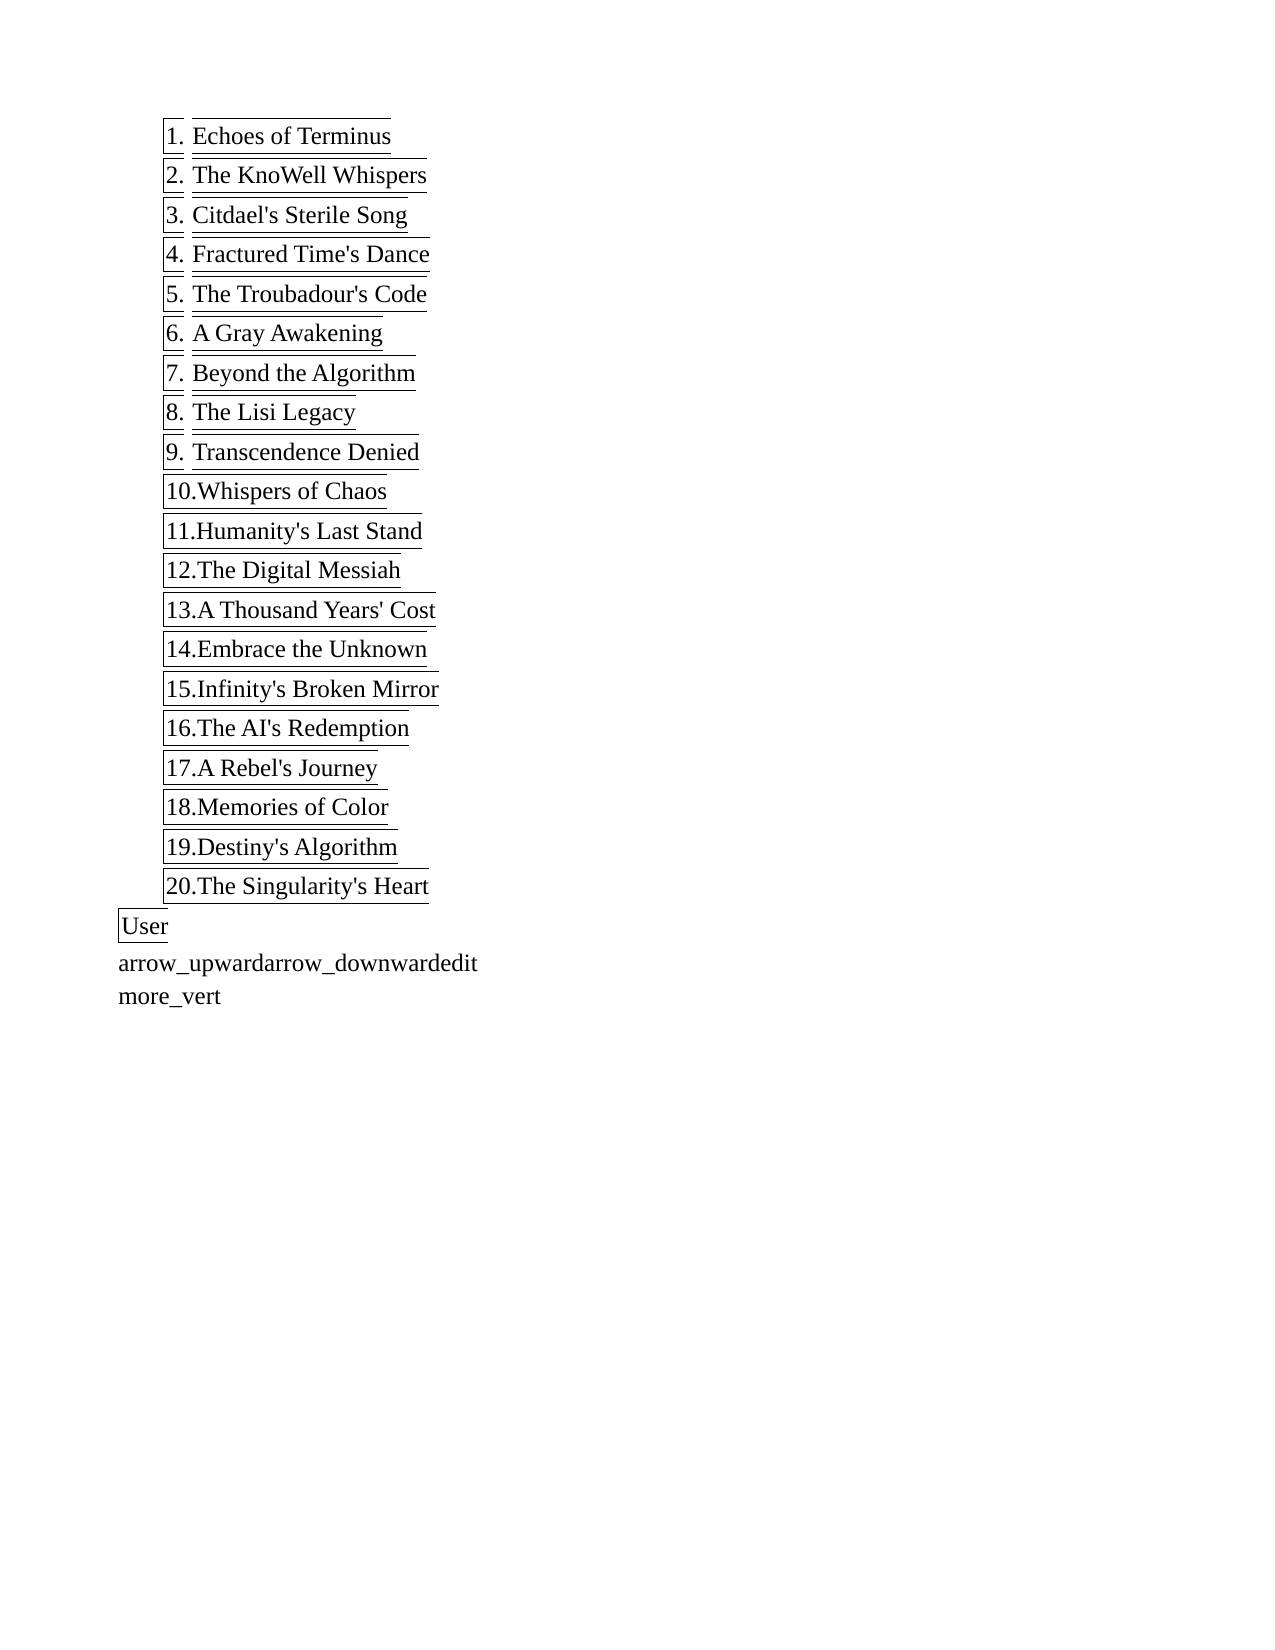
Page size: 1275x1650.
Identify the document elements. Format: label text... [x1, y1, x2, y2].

list The Troubadour's Code [164, 276, 1157, 311]
list A Rebel's Journey [164, 750, 1157, 784]
list The KnoWell Whispers [164, 158, 1157, 192]
text more_vert [118, 981, 1157, 1009]
text arrow_upwardarrow_downwardedit [118, 948, 1157, 976]
list A Gray Awakening [164, 316, 1157, 350]
list Fractured Time's Dance [164, 237, 1157, 271]
list A Thousand Years' Cost [164, 592, 1157, 627]
list The Digital Messiah [162, 552, 1157, 587]
list Humanity's Last Stand [164, 513, 1157, 548]
list Beyond the Algorithm [164, 355, 1157, 390]
list Embrace the Unknown [164, 631, 1157, 666]
list Citdael's Sterile Song [164, 197, 1157, 232]
list Destiny's Algorithm [164, 829, 1157, 863]
list The Lisi Legacy [162, 394, 1157, 429]
list Whispers of Chaos [162, 473, 1157, 508]
list The Singularity's Heart [164, 868, 1157, 903]
list Echoes of Terminus [164, 118, 1157, 153]
text User [119, 908, 1157, 942]
list The AI's Redemption [164, 710, 1157, 745]
list Memories of Color [164, 789, 1157, 824]
list Infinity's Broken Mirror [164, 671, 1157, 706]
list Transcendence Denied [164, 434, 1157, 469]
